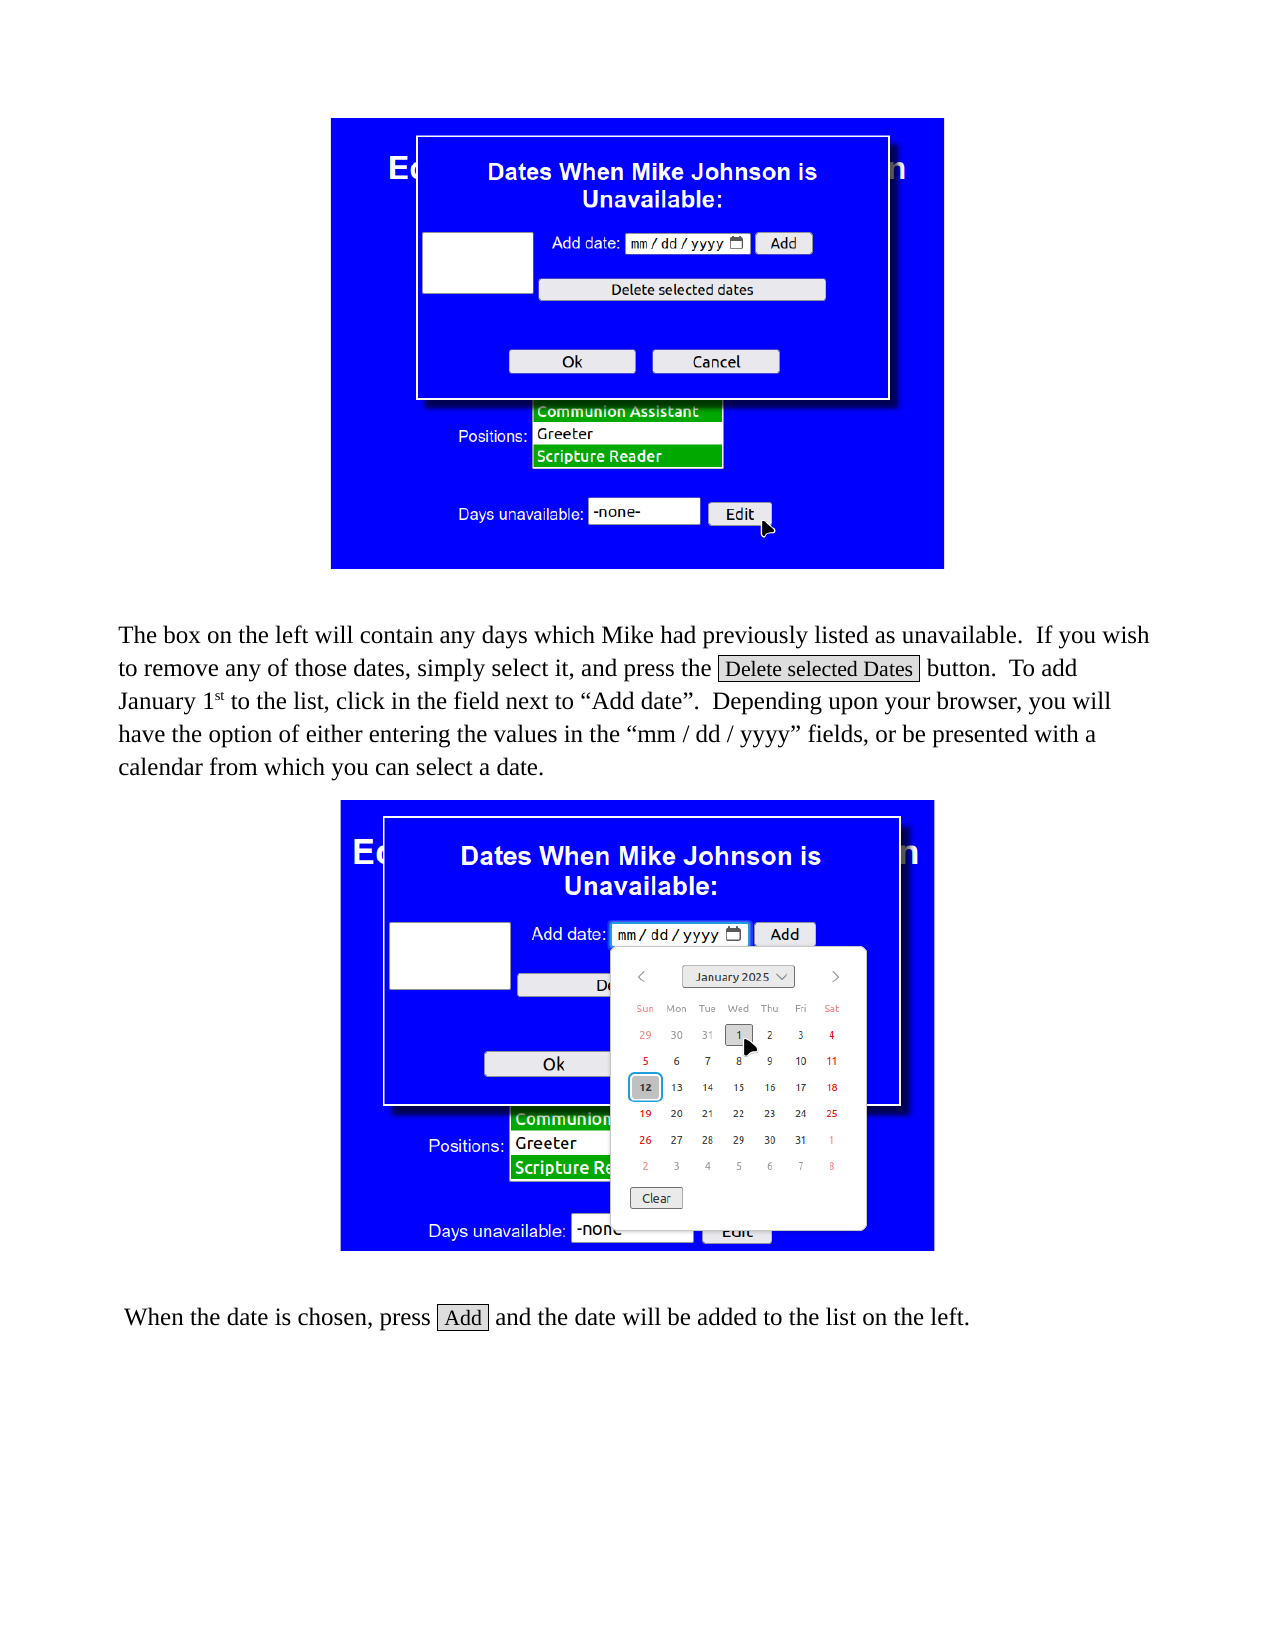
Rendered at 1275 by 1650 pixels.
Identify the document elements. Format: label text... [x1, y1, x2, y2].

picture [340, 800, 935, 1251]
text The box on the left will contain any days which Mike had previously listed as unavailable. If you wish to remove any of those dates, simply select it, and press the Delete selected Dates button. To add January 1st to the list, click in the field next to “Add date”. Depending upon your browser, you will have the option of either entering the values in the “mm / dd / yyyy” fields, or be presented with a calendar from which you can select a date. [118, 620, 1157, 781]
picture [330, 118, 945, 569]
text When the date is chosen, press Add and the date will be added to the list on the left. [118, 1302, 1157, 1331]
